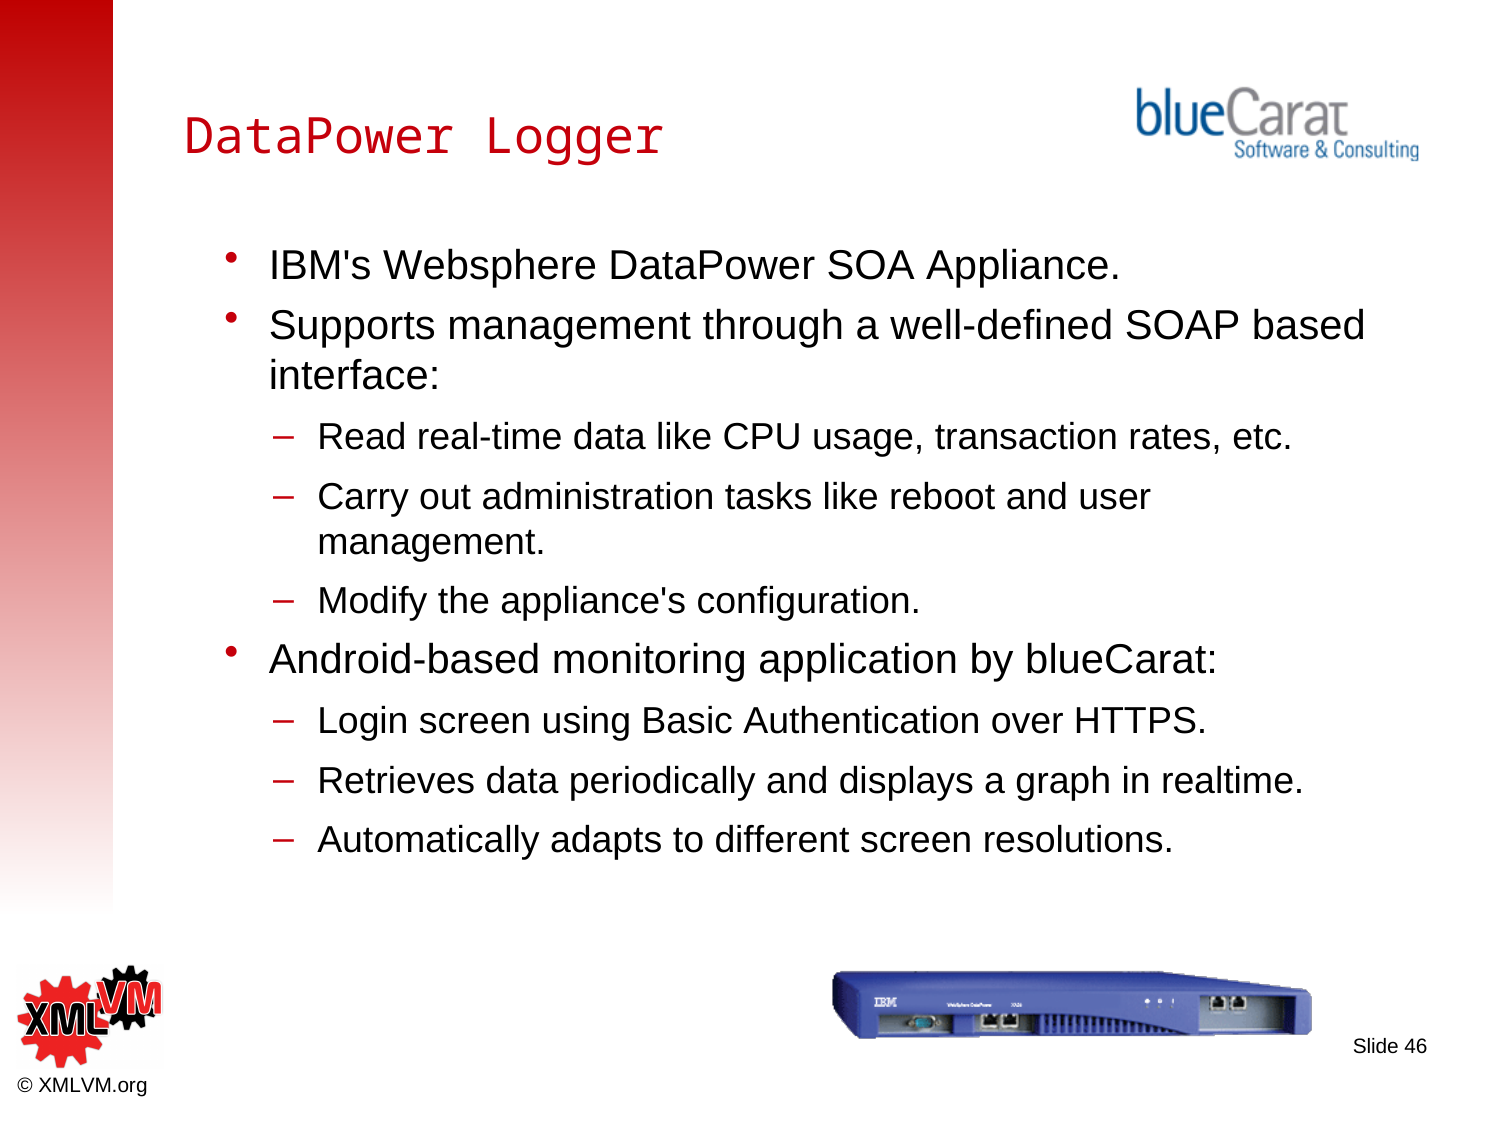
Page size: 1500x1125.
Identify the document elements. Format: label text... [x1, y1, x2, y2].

picture [1122, 69, 1435, 178]
list IBM's Websphere DataPower SOA Appliance. Supports management through a well-defined SOAP based interface: Read real-time data like CPU usage, transaction rates, etc. Carry out administration tasks like reboot and user management. Modify the appliance's configuration. Android-based monitoring application by blueCarat: Login screen using Basic Authentication over HTTPS. Retrieves data periodically and displays a graph in realtime. Automatically adapts to different screen resolutions. [224, 237, 1388, 886]
picture [767, 917, 1359, 1093]
title DataPower Logger [170, 67, 1447, 207]
picture [16, 964, 164, 1069]
